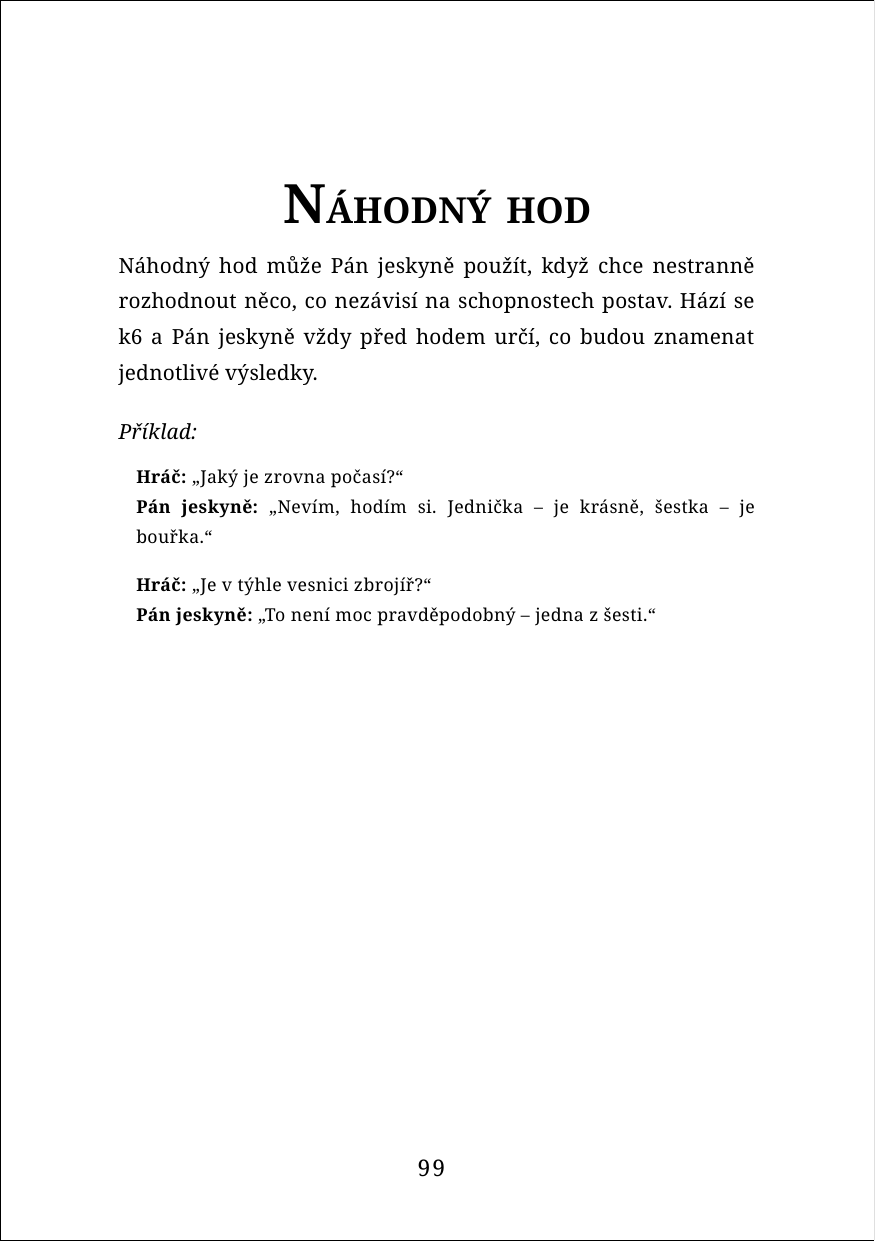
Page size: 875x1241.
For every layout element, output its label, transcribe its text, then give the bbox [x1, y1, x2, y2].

text Náhodný hod může Pán jeskyně použít, když chce nestranně rozhodnout něco, co nezávisí na schopnostech postav. Hází se k6 a Pán jeskyně vždy před hodem určí, co budou znamenat jednotlivé výsledky. [118, 251, 756, 386]
text Hráč: „Je v týhle vesnici zbrojíř?“ Pán jeskyně: „To není moc pravděpodobný – jedna z šesti.“ [136, 572, 756, 627]
text Hráč: „Jaký je zrovna počasí?“ Pán jeskyně: „Nevím, hodím si. Jednička – je krásně, šestka – je bouřka.“ [136, 464, 756, 549]
text Příklad: [118, 417, 756, 445]
subtitle Náhodný hod [118, 166, 756, 239]
